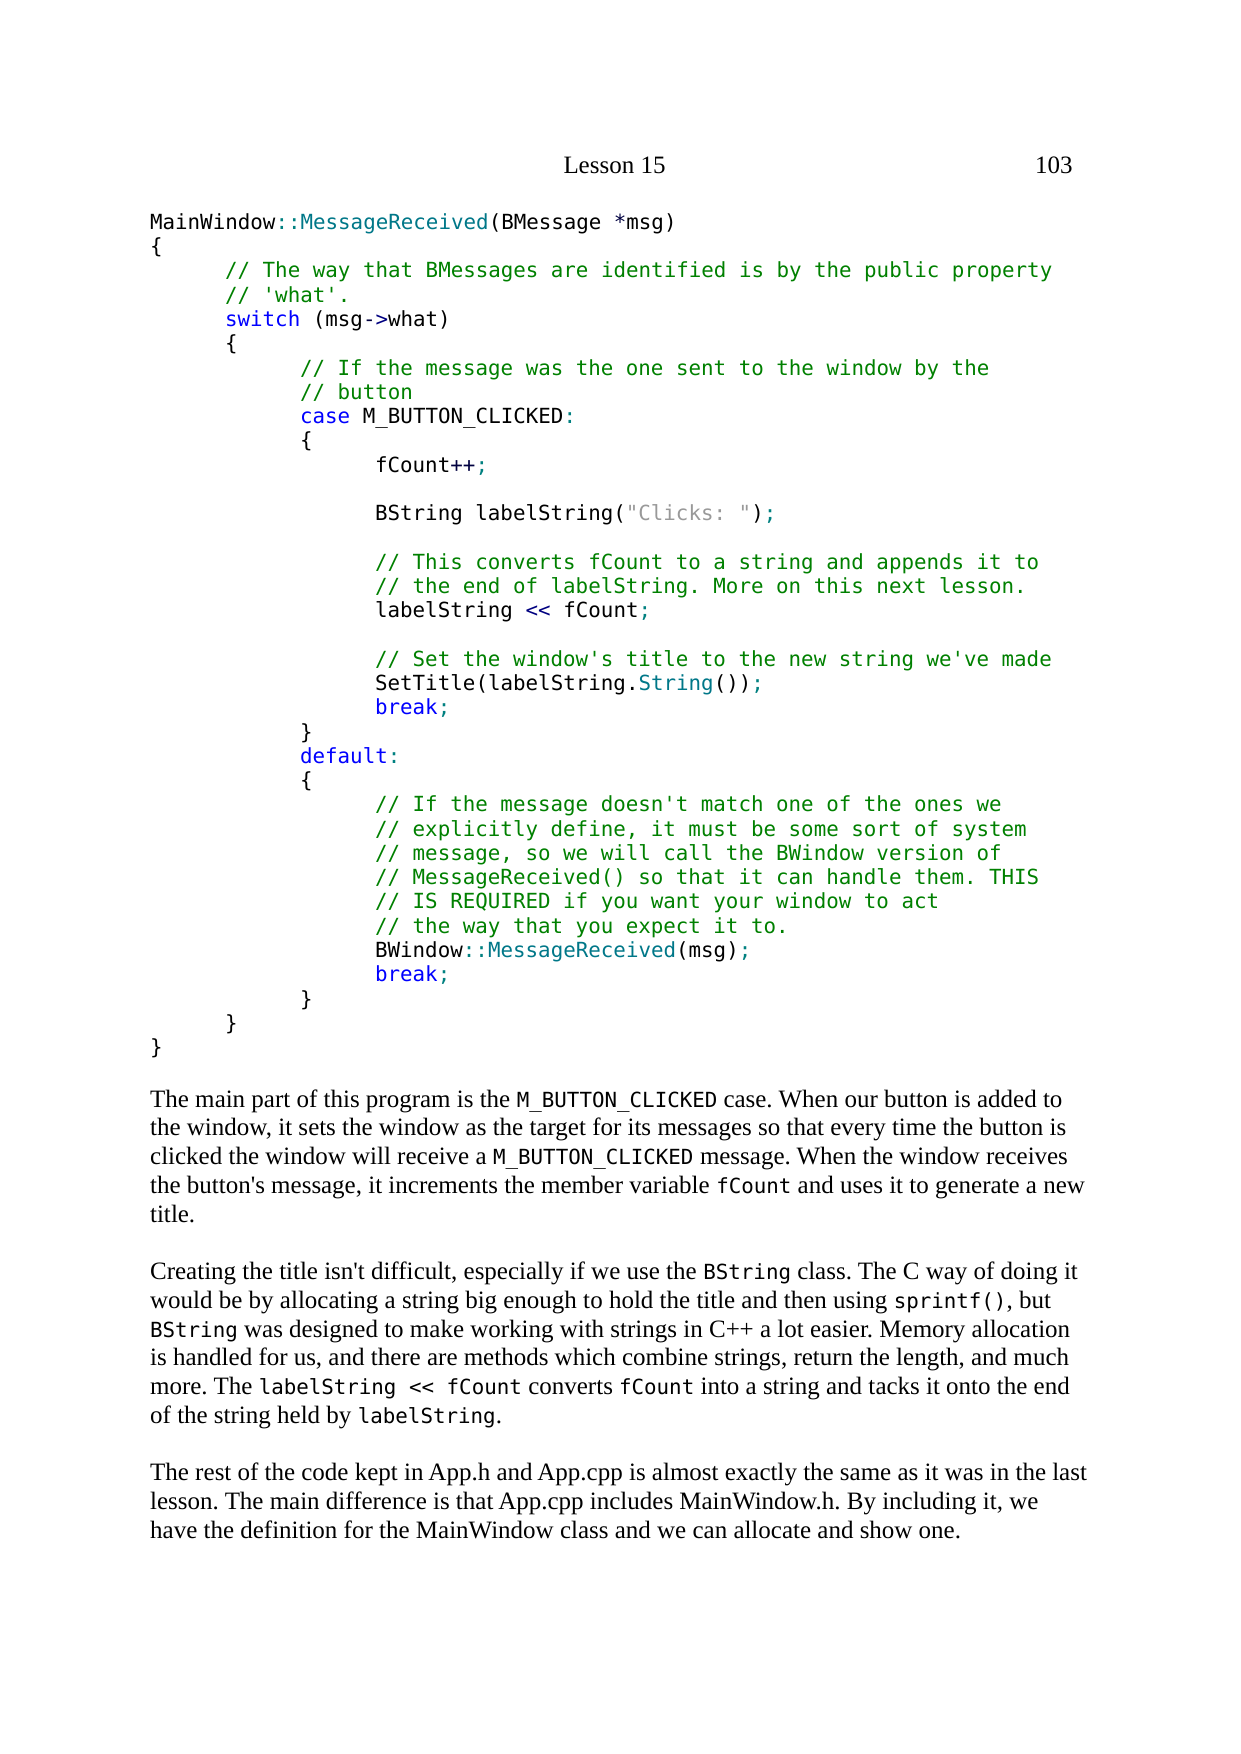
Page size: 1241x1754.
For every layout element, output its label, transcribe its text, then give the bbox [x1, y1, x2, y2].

text // Set the window's title to the new string we've made [150, 647, 1091, 671]
text // explicitly define, it must be some sort of system [150, 817, 1091, 841]
text case M_BUTTON_CLICKED: [150, 404, 1091, 428]
text // the way that you expect it to. [150, 914, 1091, 938]
text { [150, 331, 1091, 356]
text // message, so we will call the BWindow version of [150, 841, 1091, 865]
text } [150, 987, 1091, 1011]
text fCount++; [150, 453, 1091, 477]
text break; [150, 695, 1091, 720]
text { [150, 768, 1091, 792]
text The main part of this program is the M_BUTTON_CLICKED case. When our button is added to the window, it sets the window as the target for its messages so that every time the button is clicked the window will receive a M_BUTTON_CLICKED message. When the window receives the button's message, it increments the member variable fCount and uses it to generate a new title. [150, 1084, 1091, 1227]
text Creating the title isn't difficult, especially if we use the BString class. The C way of doing it would be by allocating a string big enough to hold the title and then using sprintf(), but BString was designed to make working with strings in C++ a lot easier. Memory allocation is handled for us, and there are methods which combine strings, return the length, and much more. The labelString << fCount converts fCount into a string and tacks it onto the end of the string held by labelString. [150, 1256, 1091, 1429]
text BWindow::MessageReceived(msg); [150, 938, 1091, 962]
text // button [150, 380, 1091, 404]
text The rest of the code kept in App.h and App.cpp is almost exactly the same as it was in the last lesson. The main difference is that App.cpp includes MainWindow.h. By including it, we have the definition for the MainWindow class and we can allocate and show one. [150, 1457, 1091, 1544]
text default: [150, 744, 1091, 768]
text } [150, 1011, 1091, 1035]
text { [150, 234, 1091, 258]
text BString labelString("Clicks: "); [150, 501, 1091, 526]
text // This converts fCount to a string and appends it to [150, 550, 1091, 574]
text } [150, 1035, 1091, 1059]
text // the end of labelString. More on this next lesson. [150, 574, 1091, 598]
text MainWindow::MessageReceived(BMessage *msg) [150, 210, 1091, 234]
text } [150, 720, 1091, 744]
text SetTitle(labelString.String()); [150, 671, 1091, 695]
text { [150, 428, 1091, 453]
text // IS REQUIRED if you want your window to act [150, 889, 1091, 914]
text // If the message doesn't match one of the ones we [150, 792, 1091, 817]
text // 'what'. [150, 283, 1091, 307]
text switch (msg->what) [150, 307, 1091, 331]
text // The way that BMessages are identified is by the public property [150, 258, 1091, 283]
text // If the message was the one sent to the window by the [150, 356, 1091, 380]
text labelString << fCount; [150, 598, 1091, 623]
text break; [150, 962, 1091, 987]
text // MessageReceived() so that it can handle them. THIS [150, 865, 1091, 889]
